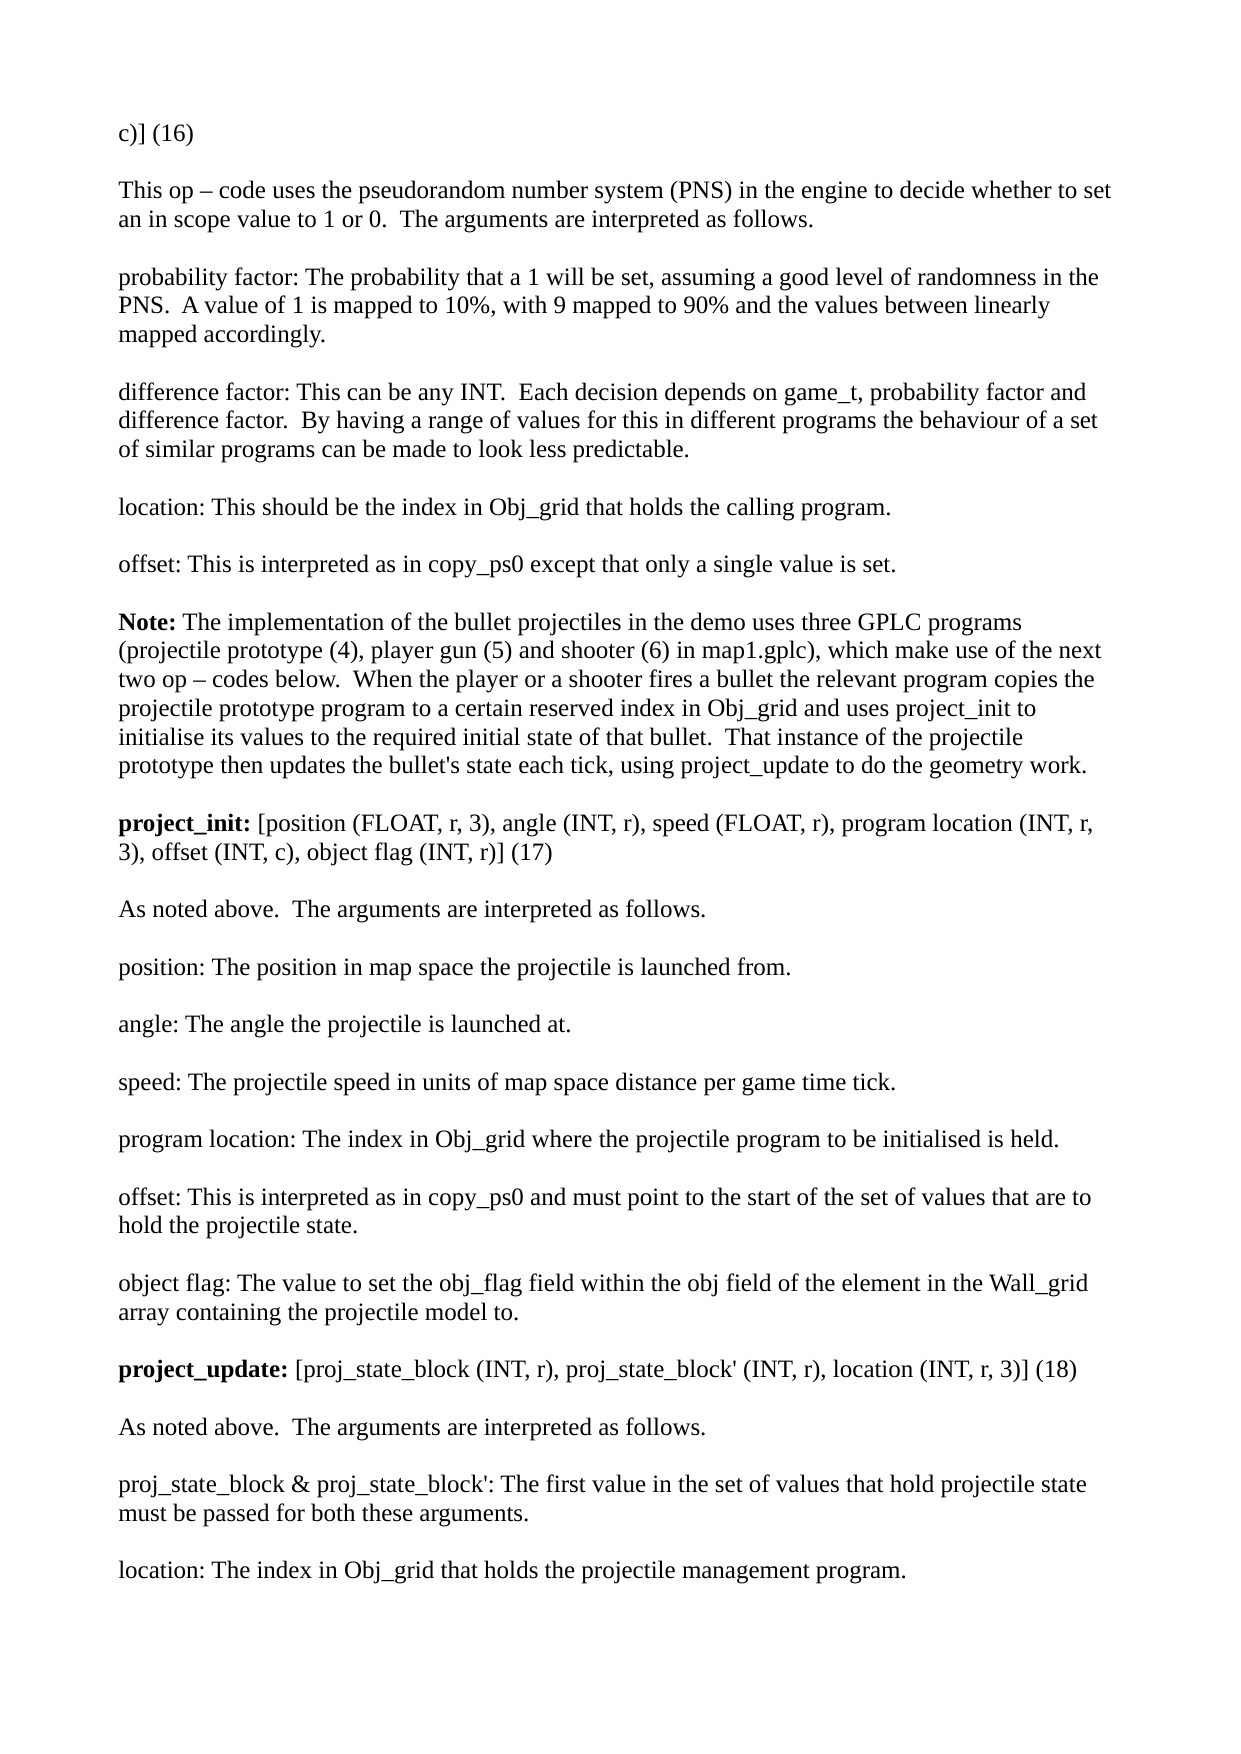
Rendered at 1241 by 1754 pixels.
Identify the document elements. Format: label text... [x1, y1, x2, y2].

text This op – code uses the pseudorandom number system (PNS) in the engine to decide whether to set an in scope value to 1 or 0. The arguments are interpreted as follows. [118, 176, 1122, 233]
text angle: The angle the projectile is launched at. [118, 1009, 1122, 1038]
text As noted above. The arguments are interpreted as follows. [118, 894, 1122, 923]
text probability factor: The probability that a 1 will be set, assuming a good level of randomness in the PNS. A value of 1 is mapped to 10%, with 9 mapped to 90% and the values between linearly mapped accordingly. [118, 262, 1122, 348]
text project_init: [position (FLOAT, r, 3), angle (INT, r), speed (FLOAT, r), program location (INT, r, 3), offset (INT, c), object flag (INT, r)] (17) [118, 808, 1122, 866]
text offset: This is interpreted as in copy_ps0 except that only a single value is set. [118, 549, 1122, 578]
text Note: The implementation of the bullet projectiles in the demo uses three GPLC programs (projectile prototype (4), player gun (5) and shooter (6) in map1.gplc), which make use of the next two op – codes below. When the player or a shooter fires a bullet the relevant program copies the projectile prototype program to a certain reserved index in Obj_grid and uses project_init to initialise its values to the required initial state of that bullet. That instance of the projectile prototype then updates the bullet's state each tick, using project_update to do the geometry work. [118, 607, 1122, 779]
text project_update: [proj_state_block (INT, r), proj_state_block' (INT, r), location (INT, r, 3)] (18) [118, 1354, 1122, 1383]
text program location: The index in Obj_grid where the projectile program to be initialised is held. [118, 1124, 1122, 1153]
text location: This should be the index in Obj_grid that holds the calling program. [118, 492, 1122, 521]
text difference factor: This can be any INT. Each decision depends on game_t, probability factor and difference factor. By having a range of values for this in different programs the behaviour of a set of similar programs can be made to look less predictable. [118, 377, 1122, 463]
text position: The position in map space the projectile is launched from. [118, 952, 1122, 981]
text location: The index in Obj_grid that holds the projectile management program. [118, 1556, 1122, 1584]
text c)] (16) [118, 118, 1122, 147]
text speed: The projectile speed in units of map space distance per game time tick. [118, 1067, 1122, 1096]
text proj_state_block & proj_state_block': The first value in the set of values that hold projectile state must be passed for both these arguments. [118, 1469, 1122, 1527]
text offset: This is interpreted as in copy_ps0 and must point to the start of the set of values that are to hold the projectile state. [118, 1182, 1122, 1239]
text As noted above. The arguments are interpreted as follows. [118, 1412, 1122, 1441]
text object flag: The value to set the obj_flag field within the obj field of the element in the Wall_grid array containing the projectile model to. [118, 1268, 1122, 1326]
